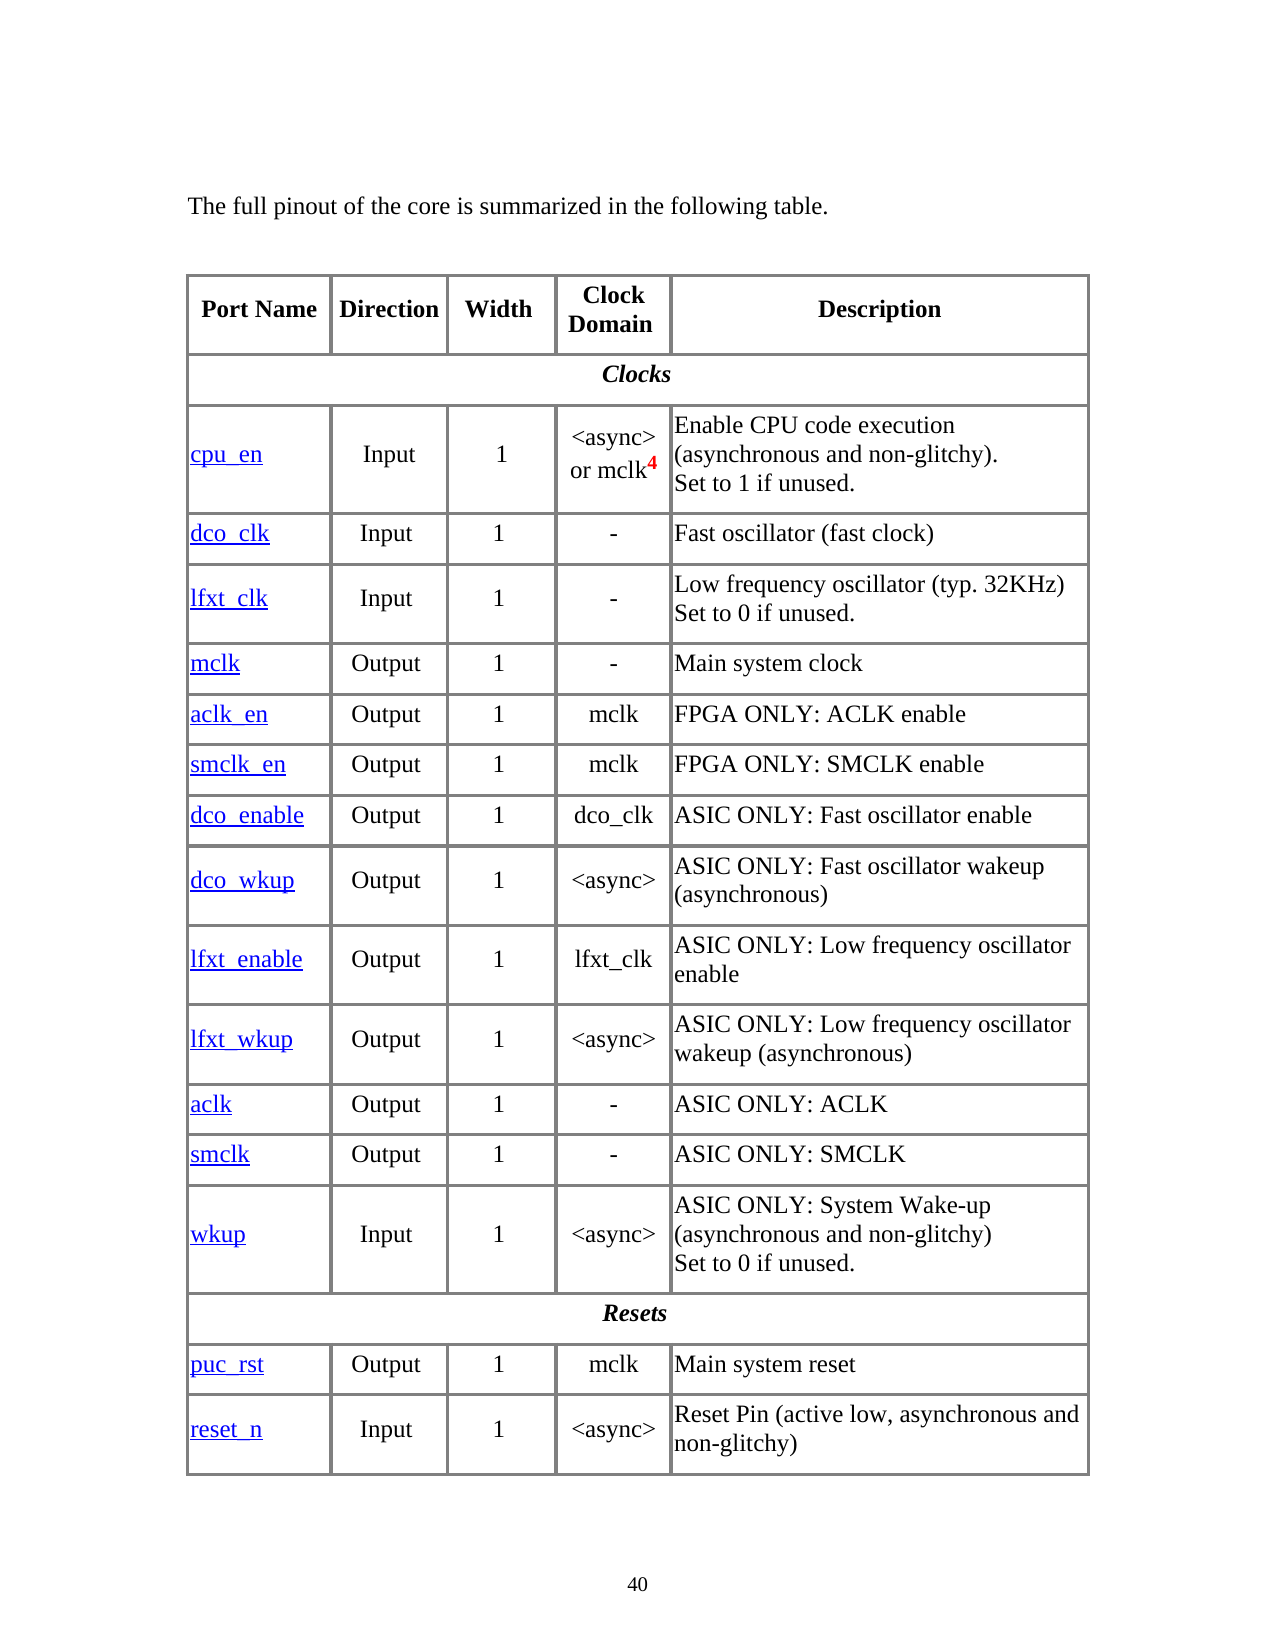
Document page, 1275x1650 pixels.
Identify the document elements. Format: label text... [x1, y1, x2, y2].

table_cell Output [333, 746, 446, 794]
table_cell <async> or mclk4 [558, 407, 669, 512]
table_cell Output [333, 645, 446, 692]
table_cell dco_clk [558, 797, 669, 844]
table_cell dco_wkup [189, 848, 329, 924]
table_cell lfxt_clk [189, 566, 329, 642]
table_header Port Name [189, 277, 329, 353]
table_cell Output [333, 1346, 446, 1393]
table_cell Reset Pin (active low, asynchronous and non-glitchy) [673, 1396, 1087, 1472]
table_cell 1 [449, 1396, 554, 1472]
table_cell 1 [449, 645, 554, 692]
table_cell ASIC ONLY: Fast oscillator enable [673, 797, 1087, 844]
table_cell 1 [449, 746, 554, 794]
table_header Clock Domain [558, 277, 669, 353]
table_cell ASIC ONLY: System Wake-up (asynchronous and non-glitchy) Set to 0 if unused. [673, 1187, 1087, 1292]
table_cell - [558, 1136, 669, 1184]
table_cell 1 [449, 1136, 554, 1184]
table_cell 1 [449, 797, 554, 844]
table_cell <async> [558, 1187, 669, 1292]
table_cell Input [333, 566, 446, 642]
table_cell lfxt_enable [189, 927, 329, 1003]
table_cell ASIC ONLY: Low frequency oscillator enable [673, 927, 1087, 1003]
table_cell Input [333, 515, 446, 562]
table_cell Resets [189, 1295, 1087, 1342]
table_cell aclk_en [189, 696, 329, 743]
table_cell mclk [558, 746, 669, 794]
table_cell dco_clk [189, 515, 329, 562]
table_cell Input [333, 1187, 446, 1292]
table_cell Enable CPU code execution (asynchronous and non-glitchy). Set to 1 if unused. [673, 407, 1087, 512]
table_cell 1 [449, 407, 554, 512]
table_cell Output [333, 1136, 446, 1184]
table_cell 1 [449, 1187, 554, 1292]
table_cell FPGA ONLY: ACLK enable [673, 696, 1087, 743]
table_cell 1 [449, 1346, 554, 1393]
text The full pinout of the core is summarized in the following table. [187, 191, 1088, 220]
table_cell <async> [558, 1396, 669, 1472]
table_header Width [449, 277, 554, 353]
table_cell cpu_en [189, 407, 329, 512]
table_cell Output [333, 848, 446, 924]
table_cell lfxt_clk [558, 927, 669, 1003]
table_cell Fast oscillator (fast clock) [673, 515, 1087, 562]
table_cell Output [333, 696, 446, 743]
table_cell FPGA ONLY: SMCLK enable [673, 746, 1087, 794]
table_cell 1 [449, 848, 554, 924]
table_cell <async> [558, 1006, 669, 1082]
table_cell ASIC ONLY: SMCLK [673, 1136, 1087, 1184]
table_cell Low frequency oscillator (typ. 32KHz) Set to 0 if unused. [673, 566, 1087, 642]
table_cell 1 [449, 515, 554, 562]
table_cell - [558, 566, 669, 642]
table_cell smclk_en [189, 746, 329, 794]
table_cell 1 [449, 1006, 554, 1082]
table_cell Input [333, 407, 446, 512]
table_header Description [673, 277, 1087, 353]
table_cell - [558, 1086, 669, 1133]
table_cell 1 [449, 927, 554, 1003]
table_cell Main system clock [673, 645, 1087, 692]
table_cell aclk [189, 1086, 329, 1133]
table_cell ASIC ONLY: Low frequency oscillator wakeup (asynchronous) [673, 1006, 1087, 1082]
table_cell Clocks [189, 356, 1087, 404]
table_cell Main system reset [673, 1346, 1087, 1393]
table_cell 1 [449, 696, 554, 743]
table_cell lfxt_wkup [189, 1006, 329, 1082]
table_cell ASIC ONLY: ACLK [673, 1086, 1087, 1133]
table_cell Output [333, 1086, 446, 1133]
table_cell - [558, 645, 669, 692]
table_cell reset_n [189, 1396, 329, 1472]
table_cell Output [333, 1006, 446, 1082]
table_cell wkup [189, 1187, 329, 1292]
table_cell dco_enable [189, 797, 329, 844]
table_header Direction [333, 277, 446, 353]
table_cell 1 [449, 1086, 554, 1133]
table_cell Output [333, 927, 446, 1003]
table_cell Output [333, 797, 446, 844]
table_cell 1 [449, 566, 554, 642]
table_cell mclk [558, 1346, 669, 1393]
table_cell - [558, 515, 669, 562]
table_cell Input [333, 1396, 446, 1472]
table_cell mclk [558, 696, 669, 743]
table_cell puc_rst [189, 1346, 329, 1393]
table_cell smclk [189, 1136, 329, 1184]
table_cell mclk [189, 645, 329, 692]
table_cell <async> [558, 848, 669, 924]
table_cell ASIC ONLY: Fast oscillator wakeup (asynchronous) [673, 848, 1087, 924]
